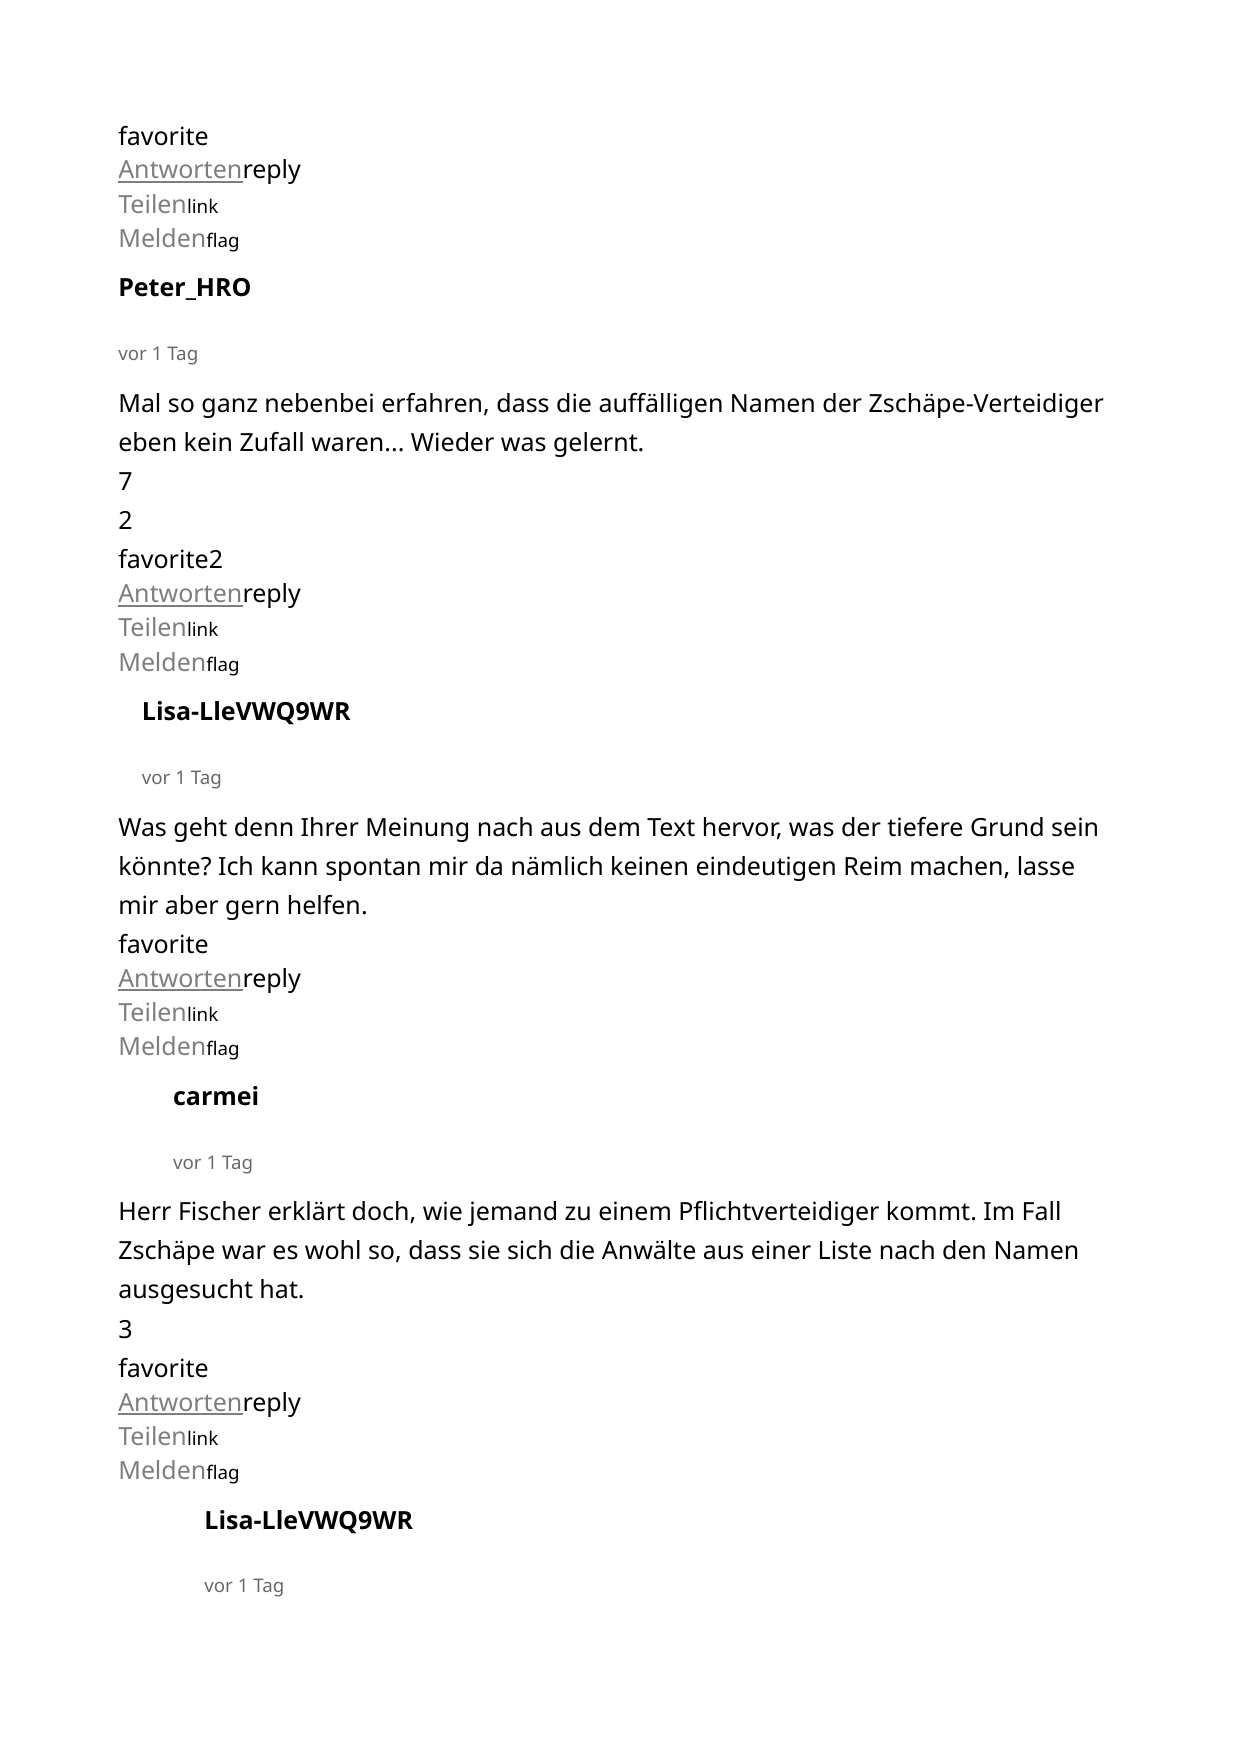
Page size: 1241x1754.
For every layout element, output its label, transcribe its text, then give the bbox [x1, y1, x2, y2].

text Lisa-LleVWQ9WR [142, 694, 1114, 728]
text Meldenflag [118, 1453, 1122, 1487]
text vor 1 Tag [142, 764, 1117, 790]
text Was geht denn Ihrer Meinung nach aus dem Text hervor, was der tiefere Grund sein könnte? Ich kann spontan mir da nämlich keinen eindeutigen Reim machen, lasse mir aber gern helfen. [118, 809, 1122, 922]
text Meldenflag [118, 644, 1122, 678]
text Mal so ganz nebenbei erfahren, dass die auffälligen Namen der Zschäpe-Verteidiger eben kein Zufall waren... Wieder was gelernt. [118, 385, 1122, 458]
text Peter_HRO [118, 270, 1114, 304]
text Teilenlink [118, 995, 1122, 1029]
text favorite2 [118, 542, 1122, 576]
text vor 1 Tag [173, 1149, 1117, 1174]
text Teilenlink [118, 186, 1122, 220]
text Antwortenreply [118, 576, 1122, 610]
text 2 [118, 503, 1122, 537]
text favorite [118, 1351, 1122, 1384]
text vor 1 Tag [204, 1573, 1117, 1598]
text Meldenflag [118, 220, 1122, 254]
text favorite [118, 118, 1122, 152]
text Lisa-LleVWQ9WR [204, 1502, 1114, 1536]
text Teilenlink [118, 1419, 1122, 1453]
text Antwortenreply [118, 961, 1122, 995]
text Meldenflag [118, 1029, 1122, 1063]
text Antwortenreply [118, 152, 1122, 186]
text carmei [173, 1078, 1114, 1113]
text Antwortenreply [118, 1384, 1122, 1419]
text vor 1 Tag [118, 340, 1117, 366]
text 3 [118, 1311, 1122, 1345]
text Teilenlink [118, 610, 1122, 644]
text Herr Fischer erklärt doch, wie jemand zu einem Pflichtverteidiger kommt. Im Fall Zschäpe war es wohl so, dass sie sich die Anwälte aus einer Liste nach den Namen ausgesucht hat. [118, 1194, 1122, 1306]
text 7 [118, 464, 1122, 498]
text favorite [118, 927, 1122, 961]
